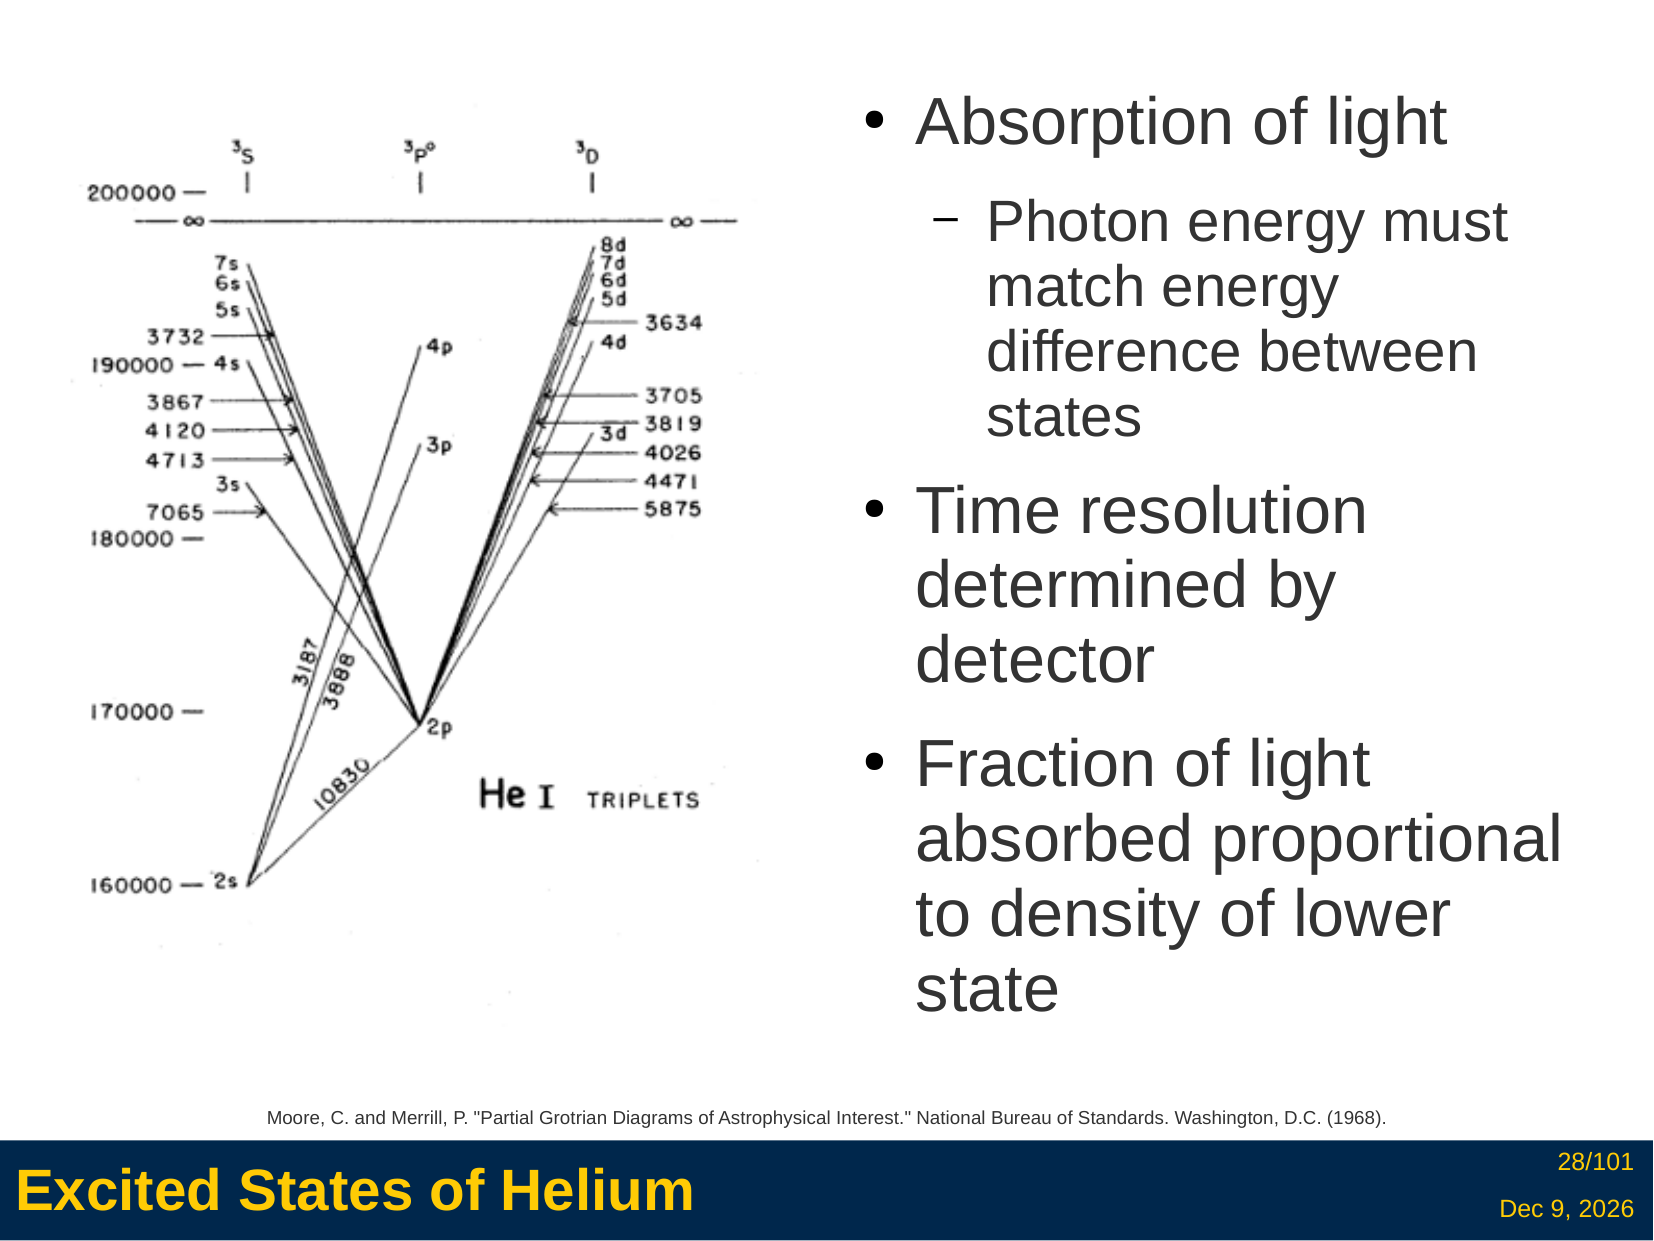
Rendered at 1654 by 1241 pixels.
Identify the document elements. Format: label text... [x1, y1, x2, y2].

list Absorption of light Photon energy must match energy difference between states Time resolution determined by detector Fraction of light absorbed proportional to density of lower state [845, 75, 1572, 1036]
title Excited States of Helium [14, 1140, 1380, 1241]
picture [63, 81, 766, 1028]
